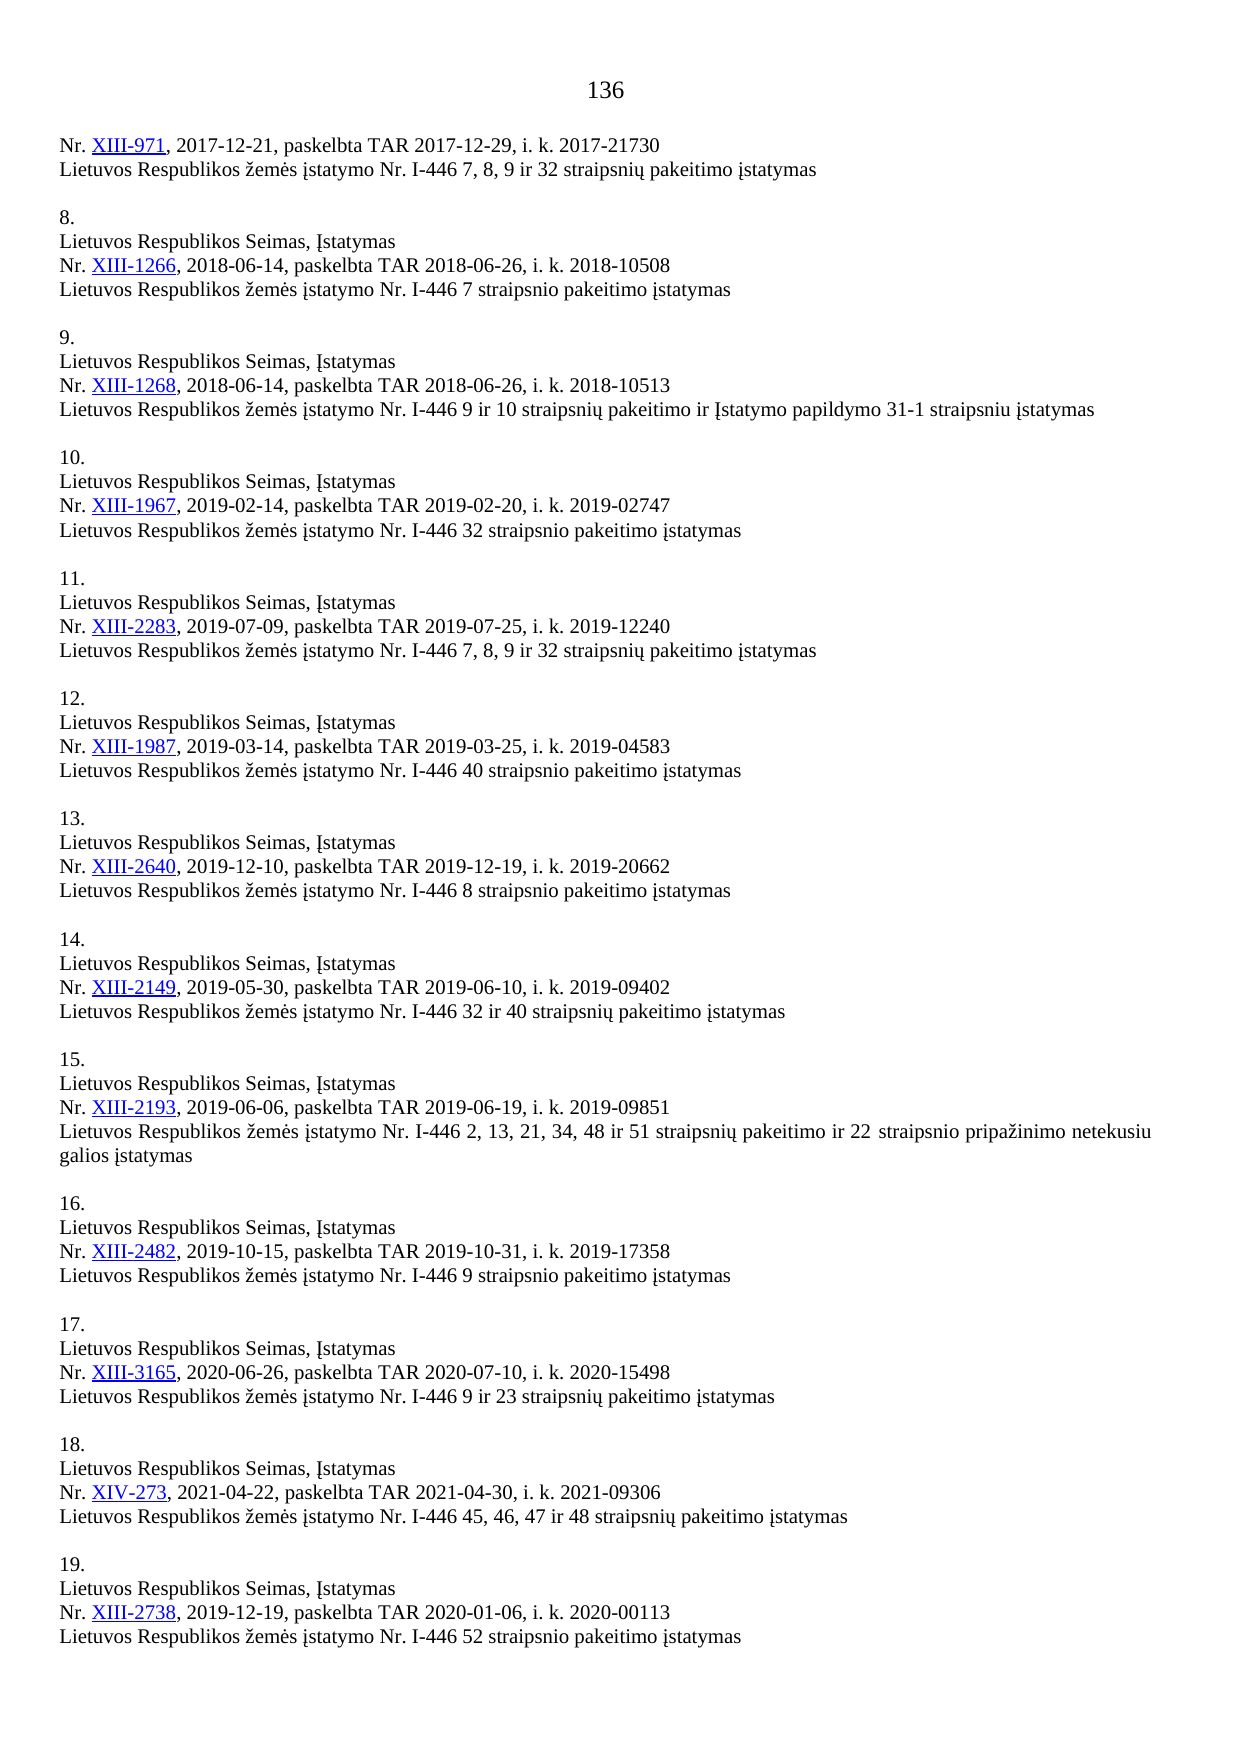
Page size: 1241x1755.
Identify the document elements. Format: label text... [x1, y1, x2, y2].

text Lietuvos Respublikos žemės įstatymo Nr. I-446 8 straipsnio pakeitimo įstatymas [59, 878, 1152, 902]
text Nr. XIII-2149, 2019-05-30, paskelbta TAR 2019-06-10, i. k. 2019-09402 [59, 975, 1152, 999]
text 19. [59, 1552, 1152, 1576]
text Lietuvos Respublikos žemės įstatymo Nr. I-446 7 straipsnio pakeitimo įstatymas [59, 277, 1152, 301]
text Nr. XIII-1266, 2018-06-14, paskelbta TAR 2018-06-26, i. k. 2018-10508 [59, 253, 1152, 277]
text Lietuvos Respublikos žemės įstatymo Nr. I-446 9 straipsnio pakeitimo įstatymas [59, 1263, 1152, 1287]
text 12. [59, 686, 1152, 710]
text Nr. XIII-971, 2017-12-21, paskelbta TAR 2017-12-29, i. k. 2017-21730 [59, 132, 1152, 157]
text 18. [59, 1432, 1152, 1456]
text Lietuvos Respublikos žemės įstatymo Nr. I-446 45, 46, 47 ir 48 straipsnių pakeitimo įstatymas [59, 1504, 1152, 1528]
text Lietuvos Respublikos žemės įstatymo Nr. I-446 2, 13, 21, 34, 48 ir 51 straipsnių pakeitimo ir 22 straipsnio pripažinimo netekusiu galios įstatymas [59, 1119, 1152, 1167]
text 8. [59, 205, 1152, 229]
text Lietuvos Respublikos Seimas, Įstatymas [59, 830, 1152, 854]
text 14. [59, 927, 1152, 951]
text Lietuvos Respublikos žemės įstatymo Nr. I-446 9 ir 10 straipsnių pakeitimo ir Įstatymo papildymo 31-1 straipsniu įstatymas [59, 397, 1152, 421]
text Lietuvos Respublikos Seimas, Įstatymas [59, 951, 1152, 975]
text Lietuvos Respublikos Seimas, Įstatymas [59, 229, 1152, 253]
text Lietuvos Respublikos Seimas, Įstatymas [59, 349, 1152, 373]
text Lietuvos Respublikos žemės įstatymo Nr. I-446 32 ir 40 straipsnių pakeitimo įstatymas [59, 999, 1152, 1023]
text Lietuvos Respublikos žemės įstatymo Nr. I-446 40 straipsnio pakeitimo įstatymas [59, 758, 1152, 782]
text 11. [59, 566, 1152, 590]
text Lietuvos Respublikos Seimas, Įstatymas [59, 590, 1152, 614]
text Lietuvos Respublikos Seimas, Įstatymas [59, 1576, 1152, 1600]
text Lietuvos Respublikos žemės įstatymo Nr. I-446 52 straipsnio pakeitimo įstatymas [59, 1624, 1152, 1648]
text Lietuvos Respublikos žemės įstatymo Nr. I-446 7, 8, 9 ir 32 straipsnių pakeitimo įstatymas [59, 638, 1152, 662]
text Lietuvos Respublikos Seimas, Įstatymas [59, 1456, 1152, 1480]
text 17. [59, 1312, 1152, 1336]
text Nr. XIII-1967, 2019-02-14, paskelbta TAR 2019-02-20, i. k. 2019-02747 [59, 493, 1152, 517]
text Nr. XIII-1987, 2019-03-14, paskelbta TAR 2019-03-25, i. k. 2019-04583 [59, 734, 1152, 758]
text Lietuvos Respublikos žemės įstatymo Nr. I-446 9 ir 23 straipsnių pakeitimo įstatymas [59, 1384, 1152, 1408]
text Lietuvos Respublikos Seimas, Įstatymas [59, 1336, 1152, 1360]
text 10. [59, 445, 1152, 469]
text Lietuvos Respublikos Seimas, Įstatymas [59, 469, 1152, 493]
text Nr. XIII-3165, 2020-06-26, paskelbta TAR 2020-07-10, i. k. 2020-15498 [59, 1360, 1152, 1384]
text Nr. XIII-2193, 2019-06-06, paskelbta TAR 2019-06-19, i. k. 2019-09851 [59, 1095, 1152, 1119]
text Nr. XIII-2482, 2019-10-15, paskelbta TAR 2019-10-31, i. k. 2019-17358 [59, 1239, 1152, 1263]
text 16. [59, 1191, 1152, 1215]
text Nr. XIII-2283, 2019-07-09, paskelbta TAR 2019-07-25, i. k. 2019-12240 [59, 614, 1152, 638]
text Lietuvos Respublikos žemės įstatymo Nr. I-446 7, 8, 9 ir 32 straipsnių pakeitimo įstatymas [59, 157, 1152, 181]
text 15. [59, 1047, 1152, 1071]
text Nr. XIV-273, 2021-04-22, paskelbta TAR 2021-04-30, i. k. 2021-09306 [59, 1480, 1152, 1504]
text 9. [59, 325, 1152, 349]
text Lietuvos Respublikos žemės įstatymo Nr. I-446 32 straipsnio pakeitimo įstatymas [59, 517, 1152, 542]
text 13. [59, 806, 1152, 830]
text Lietuvos Respublikos Seimas, Įstatymas [59, 1215, 1152, 1239]
text Lietuvos Respublikos Seimas, Įstatymas [59, 710, 1152, 734]
text Nr. XIII-2738, 2019-12-19, paskelbta TAR 2020-01-06, i. k. 2020-00113 [59, 1600, 1152, 1624]
text Nr. XIII-1268, 2018-06-14, paskelbta TAR 2018-06-26, i. k. 2018-10513 [59, 373, 1152, 397]
text Nr. XIII-2640, 2019-12-10, paskelbta TAR 2019-12-19, i. k. 2019-20662 [59, 854, 1152, 878]
text Lietuvos Respublikos Seimas, Įstatymas [59, 1071, 1152, 1095]
